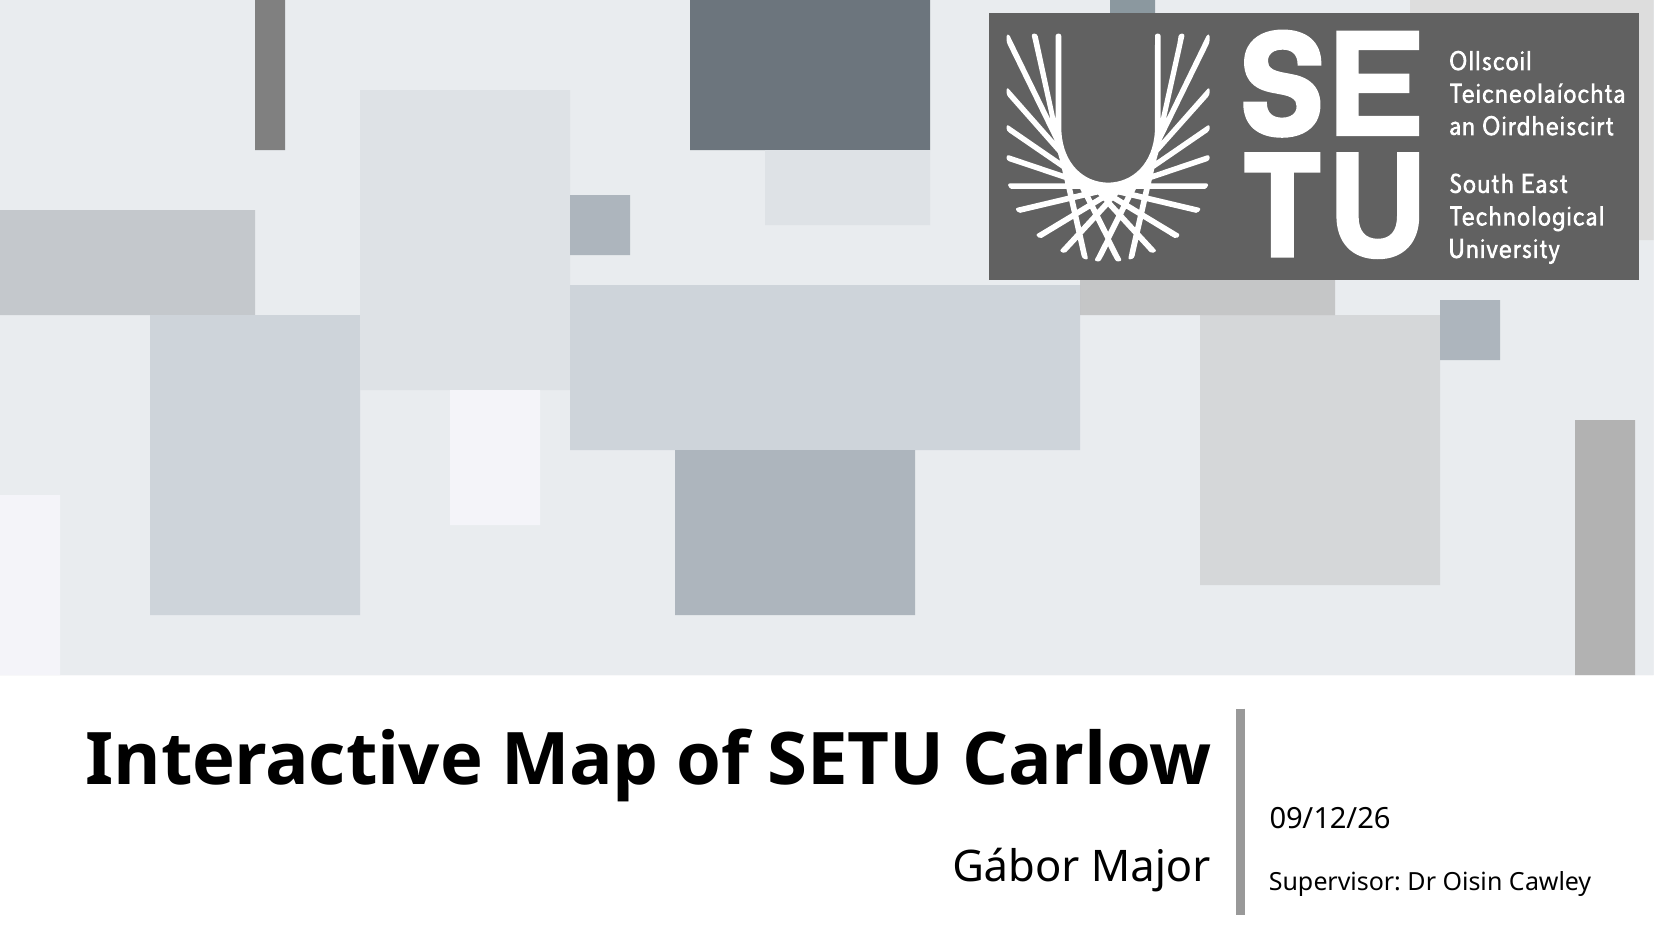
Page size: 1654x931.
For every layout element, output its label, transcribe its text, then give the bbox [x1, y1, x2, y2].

picture [1006, 29, 1625, 266]
title Interactive Map of SETU Carlow [59, 694, 1211, 819]
subtitle Gábor Major [59, 835, 1211, 895]
text_box [989, 13, 1639, 280]
text_box Supervisor: Dr Oisin Cawley [1254, 856, 1609, 907]
